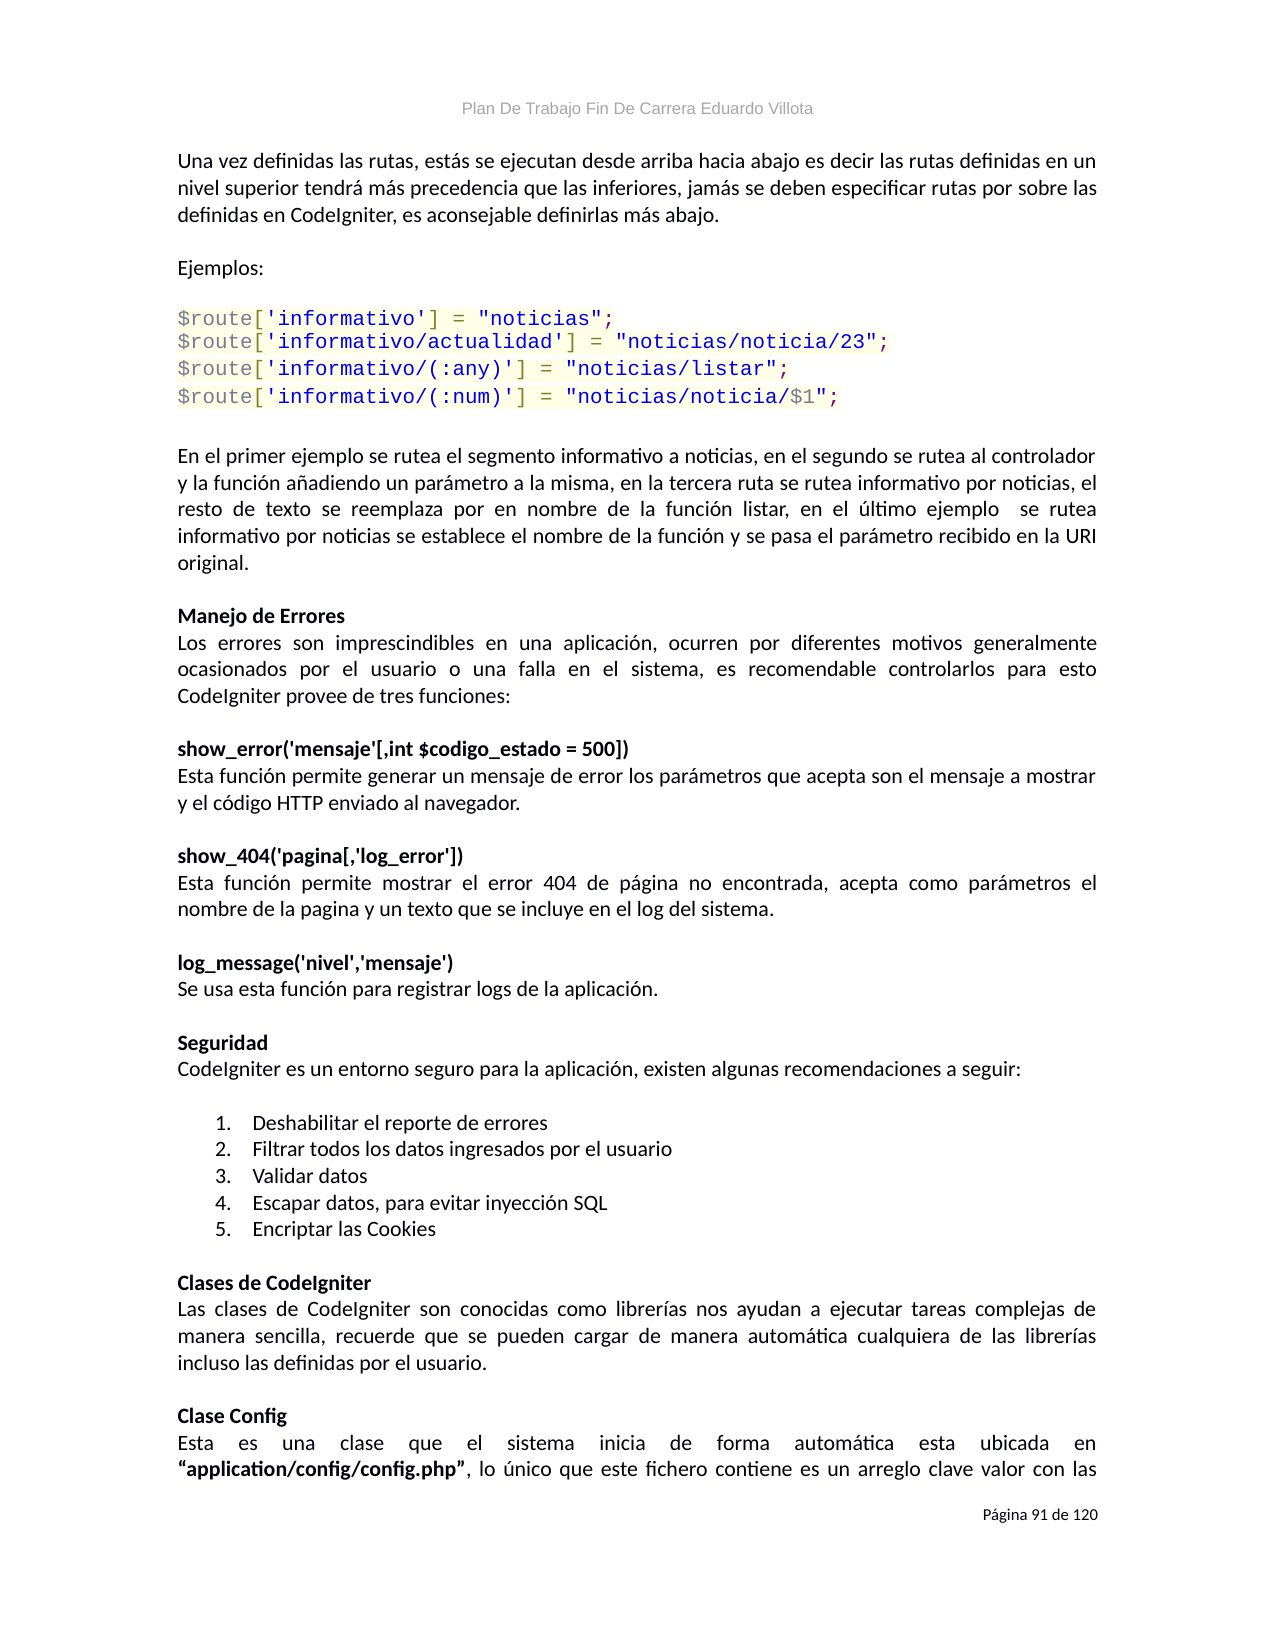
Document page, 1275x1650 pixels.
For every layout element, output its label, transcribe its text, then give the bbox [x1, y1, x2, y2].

text $route['informativo/actualidad'] = "noticias/noticia/23"; [177, 331, 1098, 355]
list Filtrar todos los datos ingresados por el usuario [215, 1136, 1098, 1162]
text Manejo de Errores [177, 602, 1098, 629]
list Validar datos [215, 1162, 1098, 1189]
text log_message('nivel','mensaje') [177, 949, 1098, 976]
text Esta función permite mostrar el error 404 de página no encontrada, acepta como parámetros el nombre de la pagina y un texto que se incluye en el log del sistema. [177, 869, 1098, 922]
text Seguridad [177, 1029, 1098, 1056]
text Una vez definidas las rutas, estás se ejecutan desde arriba hacia abajo es decir las rutas definidas en un nivel superior tendrá más precedencia que las inferiores, jamás se deben especificar rutas por sobre las definidas en CodeIgniter, es aconsejable definirlas más abajo. [177, 148, 1098, 228]
list Encriptar las Cookies [215, 1216, 1098, 1242]
text Las clases de CodeIgniter son conocidas como librerías nos ayudan a ejecutar tareas complejas de manera sencilla, recuerde que se pueden cargar de manera automática cualquiera de las librerías incluso las definidas por el usuario. [177, 1296, 1098, 1376]
text Ejemplos: [177, 254, 1098, 281]
list Deshabilitar el reporte de errores [215, 1109, 1098, 1136]
text Clases de CodeIgniter [177, 1269, 1098, 1296]
text show_404('pagina[,'log_error']) [177, 842, 1098, 869]
text CodeIgniter es un entorno seguro para la aplicación, existen algunas recomendaciones a seguir: [177, 1056, 1098, 1082]
text Clase Config [177, 1402, 1098, 1429]
text show_error('mensaje'[,int $codigo_estado = 500]) [177, 736, 1098, 762]
text Los errores son imprescindibles en una aplicación, ocurren por diferentes motivos generalmente ocasionados por el usuario o una falla en el sistema, es recomendable controlarlos para esto CodeIgniter provee de tres funciones: [177, 629, 1098, 709]
text Se usa esta función para registrar logs de la aplicación. [177, 976, 1098, 1002]
list Escapar datos, para evitar inyección SQL [215, 1189, 1098, 1216]
text $route['informativo/(:num)'] = "noticias/noticia/$1"; [177, 386, 1098, 409]
text Esta es una clase que el sistema inicia de forma automática esta ubicada en “application/config/config.php”, lo único que este fichero contiene es un arreglo clave valor con las [177, 1429, 1098, 1482]
text $route['informativo'] = "noticias"; [177, 308, 1098, 331]
text En el primer ejemplo se rutea el segmento informativo a noticias, en el segundo se rutea al controlador y la función añadiendo un parámetro a la misma, en la tercera ruta se rutea informativo por noticias, el resto de texto se reemplaza por en nombre de la función listar, en el último ejemplo se rutea informativo por noticias se establece el nombre de la función y se pasa el parámetro recibido en la URI original. [177, 442, 1098, 576]
text $route['informativo/(:any)'] = "noticias/listar"; [177, 358, 1098, 382]
text Esta función permite generar un mensaje de error los parámetros que acepta son el mensaje a mostrar y el código HTTP enviado al navegador. [177, 762, 1098, 816]
